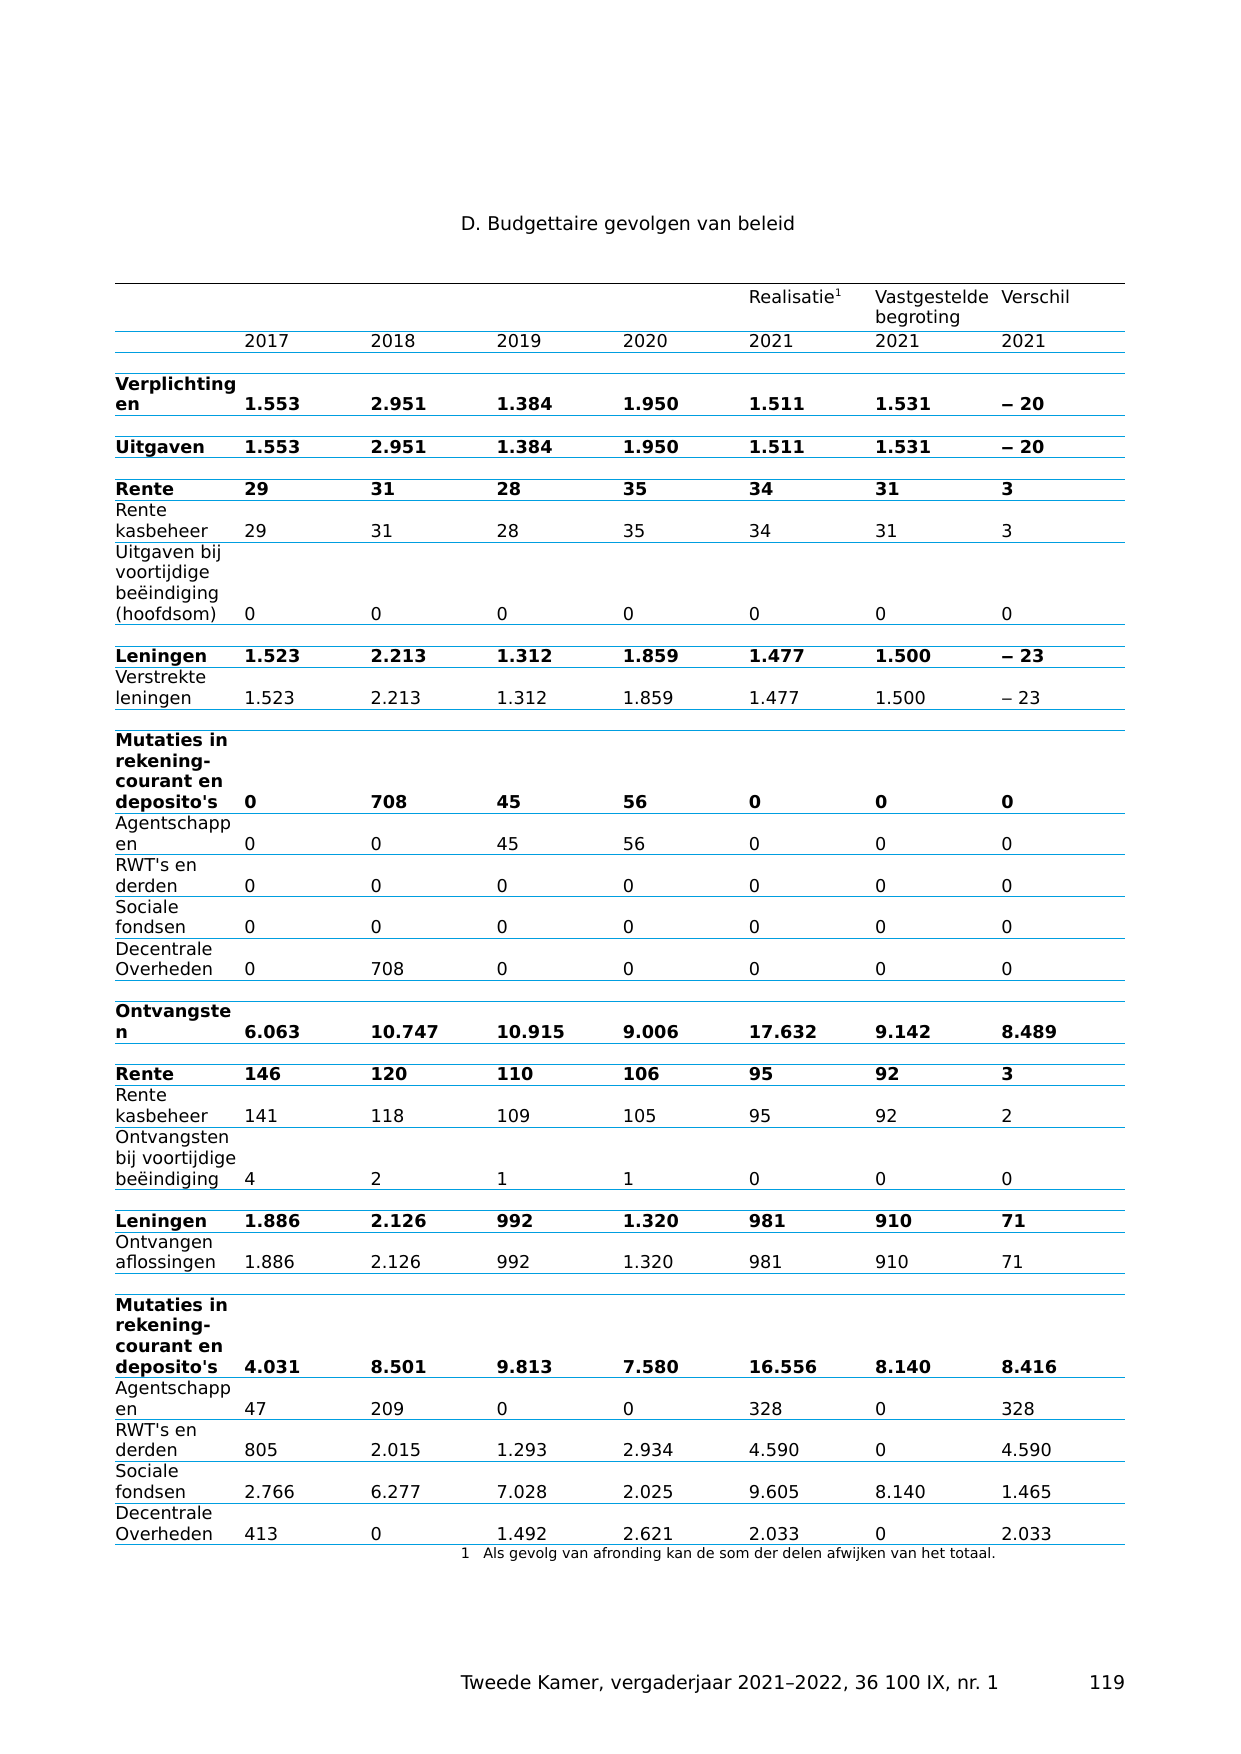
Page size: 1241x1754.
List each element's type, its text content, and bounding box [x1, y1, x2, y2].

table_cell [872, 1190, 998, 1210]
table_cell [998, 1190, 1125, 1210]
table_cell 8.140 [872, 1295, 998, 1377]
table_cell 1.950 [620, 437, 746, 457]
table_cell 328 [746, 1378, 872, 1419]
table_cell 0 [998, 814, 1125, 854]
table_header Tabel 47 Budgettaire gevolgen van beleidsartikel 12 Kasbeheer (bedragen x € 1 mln.)1 [115, 258, 1125, 283]
table_cell 0 [241, 814, 367, 854]
table_cell 1 [494, 1128, 620, 1189]
table_cell 1 [620, 1128, 746, 1189]
table_cell 1.523 [241, 668, 367, 708]
table_cell 0 [872, 543, 998, 624]
table_cell [998, 416, 1125, 436]
table_cell 0 [368, 814, 493, 854]
table_cell 981 [746, 1233, 872, 1273]
table_cell 10.747 [368, 1002, 493, 1043]
table_cell 2021 [872, 332, 998, 352]
table_cell 16.556 [746, 1295, 872, 1377]
table_cell 910 [872, 1211, 998, 1231]
table_cell 1.312 [494, 668, 620, 708]
table_cell [494, 416, 620, 436]
table_cell Ontvangen aflossingen [115, 1233, 241, 1273]
table_cell 6.277 [368, 1462, 493, 1503]
table_cell 0 [241, 855, 367, 896]
table_cell [115, 625, 241, 646]
table_cell [998, 353, 1125, 373]
table_cell 328 [998, 1378, 1125, 1419]
table_cell 4.031 [241, 1295, 367, 1377]
table_cell 1.384 [494, 437, 620, 457]
table_cell [368, 625, 493, 646]
table_cell 45 [494, 731, 620, 813]
table_cell 0 [746, 855, 872, 896]
table_cell 1.553 [241, 374, 367, 415]
table_cell 3 [998, 480, 1125, 499]
table_cell 47 [241, 1378, 367, 1419]
table_cell 95 [746, 1065, 872, 1085]
table_cell 34 [746, 480, 872, 499]
table_cell 9.142 [872, 1002, 998, 1043]
table_cell 1.320 [620, 1233, 746, 1273]
table_cell [746, 416, 872, 436]
table_cell 106 [620, 1065, 746, 1085]
table_cell 8.489 [998, 1002, 1125, 1043]
table_cell [241, 458, 367, 478]
table_cell ‒ 20 [998, 437, 1125, 457]
table_cell [746, 625, 872, 646]
table_cell Uitgaven bij voortijdige beëindiging (hoofdsom) [115, 543, 241, 624]
table_cell 2018 [368, 332, 493, 352]
table_cell [620, 353, 746, 373]
table_cell 0 [746, 731, 872, 813]
table_cell 0 [494, 543, 620, 624]
table_cell [241, 1044, 367, 1064]
table_cell [115, 458, 241, 478]
table_cell 34 [746, 501, 872, 541]
table_cell 992 [494, 1233, 620, 1273]
table_cell 35 [620, 480, 746, 499]
table_cell [620, 710, 746, 729]
table_cell 1.511 [746, 437, 872, 457]
table_cell RWT's en derden [115, 1420, 241, 1461]
table_cell 31 [368, 501, 493, 541]
table_cell 2017 [241, 332, 367, 352]
table_cell 8.140 [872, 1462, 998, 1503]
table_cell 0 [620, 897, 746, 938]
table_cell 110 [494, 1065, 620, 1085]
table_cell 0 [494, 855, 620, 896]
table_cell [368, 1044, 493, 1064]
table_cell 2.033 [746, 1504, 872, 1544]
table_cell 0 [494, 939, 620, 980]
table_cell [746, 981, 872, 1001]
table_cell 17.632 [746, 1002, 872, 1043]
table_cell [241, 416, 367, 436]
table_cell 708 [368, 939, 493, 980]
table_cell Agentschappen [115, 814, 241, 854]
table_cell 1.500 [872, 668, 998, 708]
table_cell 7.580 [620, 1295, 746, 1377]
table_cell [620, 416, 746, 436]
table_cell Realisatie1 [746, 284, 872, 331]
table_cell [241, 981, 367, 1001]
table_cell 1.523 [241, 647, 367, 667]
table_cell 0 [746, 1128, 872, 1189]
table_cell 29 [241, 501, 367, 541]
table_cell 4 [241, 1128, 367, 1189]
table_cell 28 [494, 480, 620, 499]
table_cell 2021 [746, 332, 872, 352]
table_cell 2.951 [368, 374, 493, 415]
table_cell Decentrale Overheden [115, 1504, 241, 1544]
table_cell [115, 710, 241, 729]
table_cell 2.033 [998, 1504, 1125, 1544]
table_cell [620, 625, 746, 646]
table_cell 1.477 [746, 647, 872, 667]
table_cell Rente kasbeheer [115, 501, 241, 541]
table_cell [872, 1274, 998, 1294]
table_cell [115, 1274, 241, 1294]
table_cell 0 [872, 1128, 998, 1189]
table_cell 71 [998, 1211, 1125, 1231]
table_cell [872, 1044, 998, 1064]
table_cell 31 [872, 501, 998, 541]
table_cell 0 [998, 543, 1125, 624]
table_cell [620, 981, 746, 1001]
table_cell 1.511 [746, 374, 872, 415]
table_cell ‒ 23 [998, 668, 1125, 708]
table_cell 105 [620, 1086, 746, 1127]
table_cell 1.950 [620, 374, 746, 415]
table_cell 0 [620, 939, 746, 980]
table_cell [872, 353, 998, 373]
table_cell [494, 981, 620, 1001]
table_cell [746, 710, 872, 729]
table_cell 0 [241, 731, 367, 813]
table_cell [746, 1190, 872, 1210]
table_cell Vastgestelde begroting [872, 284, 998, 331]
table_cell 2 [998, 1086, 1125, 1127]
table_cell Mutaties in rekening-courant en deposito's [115, 731, 241, 813]
table_cell 45 [494, 814, 620, 854]
table_cell 141 [241, 1086, 367, 1127]
table_cell 4.590 [746, 1420, 872, 1461]
table_cell 805 [241, 1420, 367, 1461]
table_cell [241, 1190, 367, 1210]
table_cell 2.621 [620, 1504, 746, 1544]
table_cell 8.416 [998, 1295, 1125, 1377]
table_cell [368, 1190, 493, 1210]
table_cell 1.531 [872, 437, 998, 457]
table_cell Verstrekte leningen [115, 668, 241, 708]
table_cell [368, 284, 493, 331]
table_cell 109 [494, 1086, 620, 1127]
table_cell 3 [998, 1065, 1125, 1085]
table_cell 413 [241, 1504, 367, 1544]
table_cell 31 [872, 480, 998, 499]
table_cell 1.465 [998, 1462, 1125, 1503]
table_cell [998, 1274, 1125, 1294]
table_cell [368, 353, 493, 373]
table_cell [494, 353, 620, 373]
table_cell 0 [872, 939, 998, 980]
table_cell 1.859 [620, 647, 746, 667]
table_cell [115, 332, 241, 352]
table_cell 2.934 [620, 1420, 746, 1461]
table_cell 8.501 [368, 1295, 493, 1377]
table_cell 708 [368, 731, 493, 813]
table_cell [115, 1190, 241, 1210]
table_cell [494, 710, 620, 729]
table_cell Uitgaven [115, 437, 241, 457]
table_cell [241, 353, 367, 373]
table_cell 0 [368, 897, 493, 938]
table_cell Sociale fondsen [115, 897, 241, 938]
table_cell 0 [241, 939, 367, 980]
table_cell 0 [998, 897, 1125, 938]
table_cell Rente [115, 1065, 241, 1085]
table_cell 2.025 [620, 1462, 746, 1503]
table_cell 2.126 [368, 1211, 493, 1231]
table_cell [872, 981, 998, 1001]
table_cell [998, 710, 1125, 729]
table_cell 0 [746, 939, 872, 980]
table_cell 71 [998, 1233, 1125, 1273]
table_cell 0 [494, 1378, 620, 1419]
table_cell 0 [998, 1128, 1125, 1189]
table_cell 0 [368, 855, 493, 896]
table_cell 28 [494, 501, 620, 541]
table_cell [241, 284, 367, 331]
table_cell [620, 458, 746, 478]
table_cell [872, 710, 998, 729]
table_cell 0 [241, 543, 367, 624]
table_cell [746, 1044, 872, 1064]
table_cell [620, 1274, 746, 1294]
table_cell 0 [746, 814, 872, 854]
table_cell 0 [872, 855, 998, 896]
table_cell 2020 [620, 332, 746, 352]
table_cell 29 [241, 480, 367, 499]
table_cell 1.500 [872, 647, 998, 667]
table_cell 0 [241, 897, 367, 938]
table_cell 1.553 [241, 437, 367, 457]
table_cell [872, 458, 998, 478]
table_cell 2.766 [241, 1462, 367, 1503]
table_cell [368, 1274, 493, 1294]
table_cell [115, 353, 241, 373]
table_cell 146 [241, 1065, 367, 1085]
table_cell 2.126 [368, 1233, 493, 1273]
table_cell 2021 [998, 332, 1125, 352]
table_cell [998, 1044, 1125, 1064]
table_cell 1.320 [620, 1211, 746, 1231]
table_cell Verschil [998, 284, 1125, 331]
table_cell 92 [872, 1086, 998, 1127]
table_cell 120 [368, 1065, 493, 1085]
table_cell 1.859 [620, 668, 746, 708]
table_cell [620, 1044, 746, 1064]
table_cell [241, 710, 367, 729]
table_cell 1.886 [241, 1233, 367, 1273]
table_cell [241, 1274, 367, 1294]
table_cell 1.312 [494, 647, 620, 667]
table_cell [241, 625, 367, 646]
table_cell 0 [998, 939, 1125, 980]
table_cell 1.886 [241, 1211, 367, 1231]
table_cell [115, 1044, 241, 1064]
table_cell 1.293 [494, 1420, 620, 1461]
table_cell [998, 981, 1125, 1001]
table_cell 209 [368, 1378, 493, 1419]
table_cell 1.531 [872, 374, 998, 415]
table_cell 7.028 [494, 1462, 620, 1503]
table_cell 0 [620, 1378, 746, 1419]
table_cell [620, 1190, 746, 1210]
table_cell 2.015 [368, 1420, 493, 1461]
table_cell 0 [998, 731, 1125, 813]
table_cell 10.915 [494, 1002, 620, 1043]
table_cell 0 [872, 731, 998, 813]
table_cell [494, 625, 620, 646]
table_cell Ontvangsten [115, 1002, 241, 1043]
table_cell [115, 981, 241, 1001]
table_cell Rente [115, 480, 241, 499]
table_cell [368, 981, 493, 1001]
table_cell 0 [620, 543, 746, 624]
table_cell ‒ 23 [998, 647, 1125, 667]
table_cell 56 [620, 731, 746, 813]
table_cell 9.813 [494, 1295, 620, 1377]
table_cell 4.590 [998, 1420, 1125, 1461]
table_cell 2.213 [368, 647, 493, 667]
table_cell 1.384 [494, 374, 620, 415]
table_cell 981 [746, 1211, 872, 1231]
table_cell 1.492 [494, 1504, 620, 1544]
table_cell 3 [998, 501, 1125, 541]
table_cell 118 [368, 1086, 493, 1127]
table_cell 31 [368, 480, 493, 499]
table_cell [746, 458, 872, 478]
table_cell Rente kasbeheer [115, 1086, 241, 1127]
table_cell Verplichtingen [115, 374, 241, 415]
table_cell 0 [494, 897, 620, 938]
table_cell 92 [872, 1065, 998, 1085]
table_cell [746, 353, 872, 373]
table_cell Mutaties in rekening-courant en deposito's [115, 1295, 241, 1377]
table_cell 2.951 [368, 437, 493, 457]
table_cell Agentschappen [115, 1378, 241, 1419]
table_cell 0 [746, 543, 872, 624]
table_cell 9.006 [620, 1002, 746, 1043]
table_cell [115, 416, 241, 436]
table_cell ‒ 20 [998, 374, 1125, 415]
table_cell 2 [368, 1128, 493, 1189]
table_cell 0 [872, 1504, 998, 1544]
table_cell Decentrale Overheden [115, 939, 241, 980]
table_cell Sociale fondsen [115, 1462, 241, 1503]
table_cell 56 [620, 814, 746, 854]
table_cell 2.213 [368, 668, 493, 708]
table_cell 0 [872, 897, 998, 938]
table_cell 0 [620, 855, 746, 896]
table_cell 2019 [494, 332, 620, 352]
table_cell 0 [368, 543, 493, 624]
table_cell [115, 284, 241, 331]
table_cell 6.063 [241, 1002, 367, 1043]
table_cell Leningen [115, 647, 241, 667]
table_cell 992 [494, 1211, 620, 1231]
table_cell [620, 284, 746, 331]
table_cell [368, 458, 493, 478]
table_cell [872, 416, 998, 436]
table_cell [746, 1274, 872, 1294]
table_cell 9.605 [746, 1462, 872, 1503]
table_cell [368, 710, 493, 729]
table_cell 0 [998, 855, 1125, 896]
table_cell 0 [872, 1420, 998, 1461]
list Als gevolg van afronding kan de som der delen afwijken van het totaal. [461, 1545, 1125, 1562]
table_cell 0 [872, 1378, 998, 1419]
table_cell 1.477 [746, 668, 872, 708]
table_cell RWT's en derden [115, 855, 241, 896]
table_cell [494, 458, 620, 478]
table_cell Ontvangsten bij voortijdige beëindiging [115, 1128, 241, 1189]
table_cell 0 [368, 1504, 493, 1544]
table_cell [368, 416, 493, 436]
table_cell [998, 625, 1125, 646]
table_cell [494, 1274, 620, 1294]
table_cell [872, 625, 998, 646]
table_cell 0 [746, 897, 872, 938]
table_cell [494, 1044, 620, 1064]
table_cell [494, 1190, 620, 1210]
title D. Budgettaire gevolgen van beleid [461, 213, 1125, 235]
table_cell 0 [872, 814, 998, 854]
table_cell 35 [620, 501, 746, 541]
table_cell 910 [872, 1233, 998, 1273]
table_cell [998, 458, 1125, 478]
table_cell [494, 284, 620, 331]
table_cell 95 [746, 1086, 872, 1127]
table_cell Leningen [115, 1211, 241, 1231]
